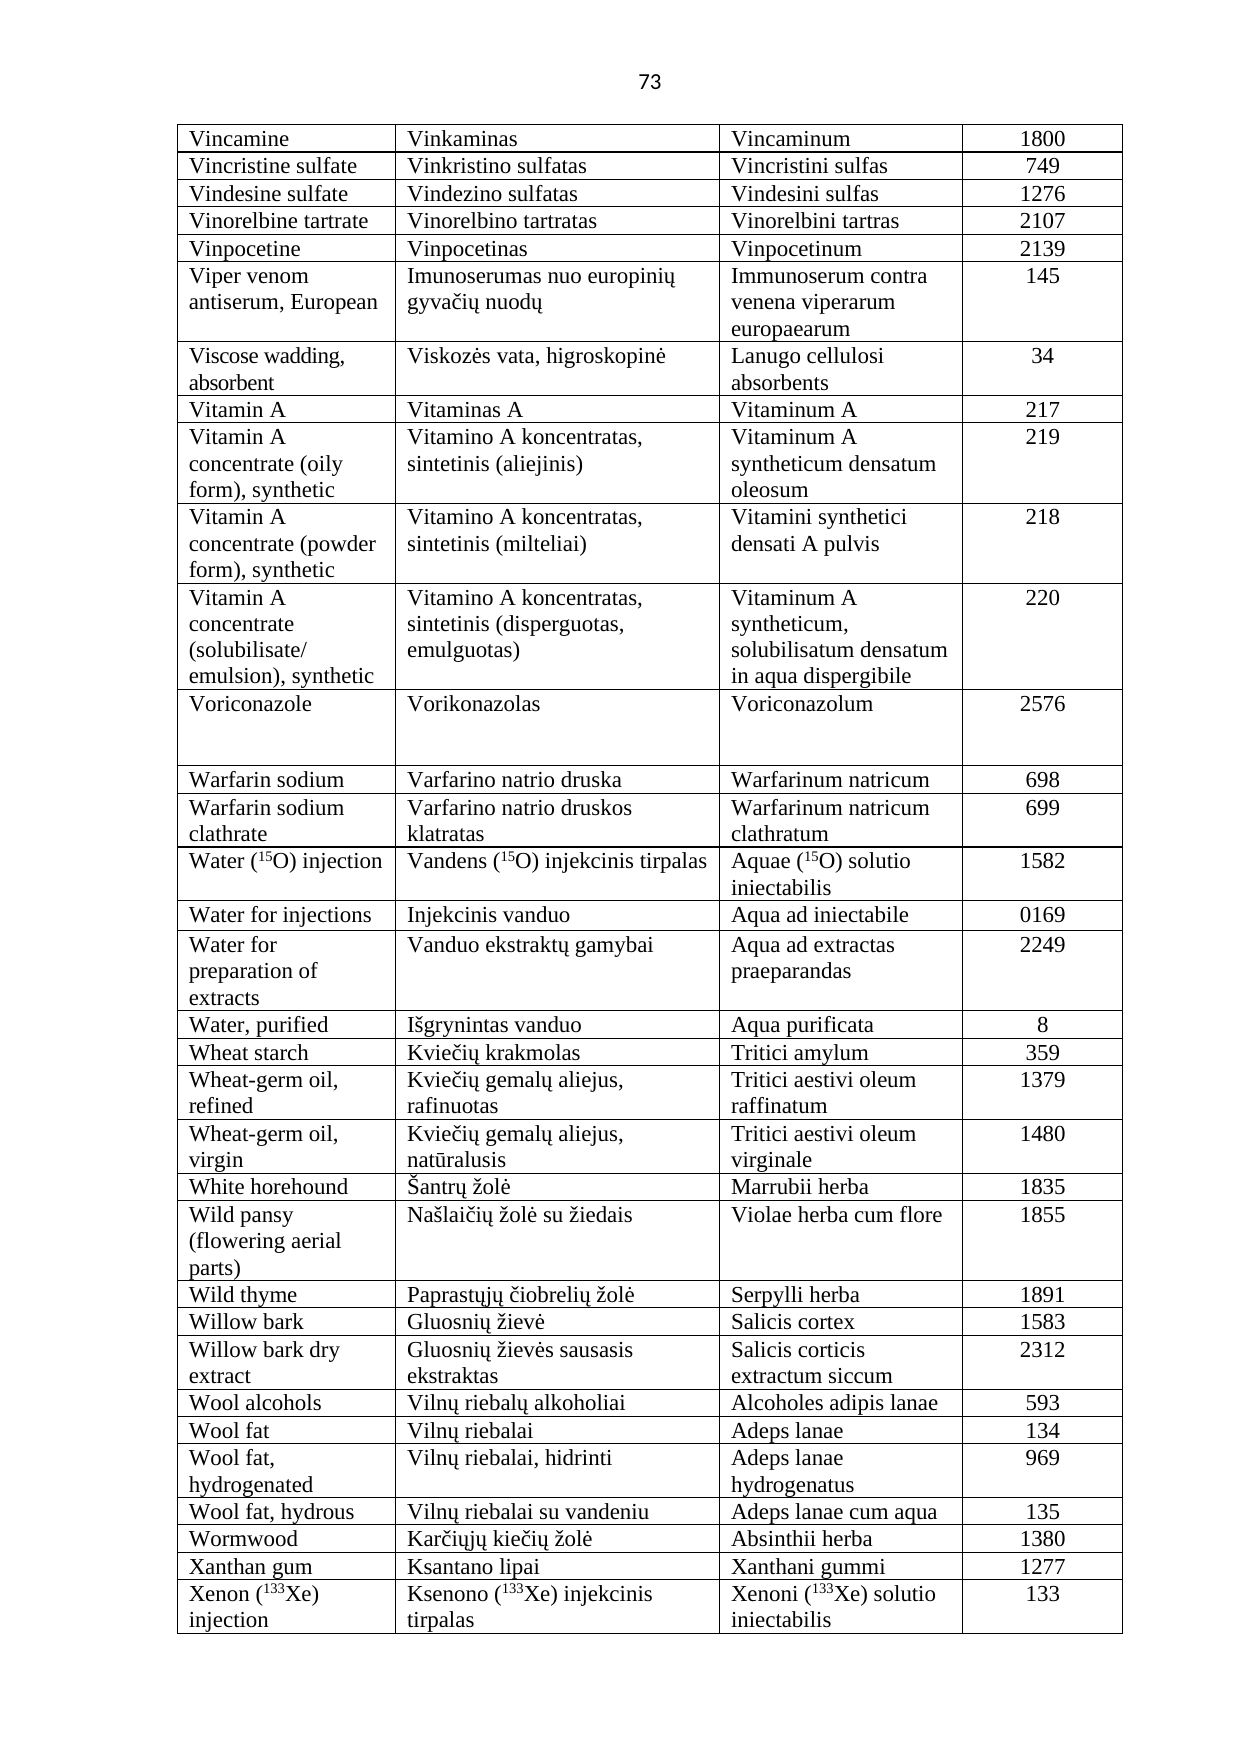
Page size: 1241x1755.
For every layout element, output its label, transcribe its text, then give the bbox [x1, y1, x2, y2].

table_cell Salicis cortex [720, 1308, 962, 1335]
table_cell Wild thyme [178, 1281, 395, 1307]
table_cell Adeps lanae cum aqua [720, 1498, 962, 1524]
table_cell Vitamino A koncentratas, sintetinis (aliejinis) [396, 423, 719, 502]
table_cell Vincaminum [720, 125, 962, 151]
table_cell 220 [963, 584, 1122, 689]
table_cell Išgrynintas vanduo [396, 1011, 719, 1037]
table_cell Vincamine [178, 125, 395, 151]
table_cell Paprastųjų čiobrelių žolė [396, 1281, 719, 1307]
table_cell 135 [963, 1498, 1122, 1524]
table_cell Vinorelbino tartratas [396, 207, 719, 234]
table_cell Warfarin sodium [178, 766, 395, 793]
table_cell Xanthan gum [178, 1553, 395, 1579]
table_cell Vinkaminas [396, 125, 719, 151]
table_cell Water for preparation of extracts [178, 931, 395, 1010]
table_cell Vincristini sulfas [720, 153, 962, 179]
table_cell Varfarino natrio druskos klatratas [396, 794, 719, 846]
table_cell Water for injections [178, 901, 395, 930]
table_cell Aquae (15O) solutio iniectabilis [720, 848, 962, 900]
table_cell Wild pansy (flowering aerial parts) [178, 1201, 395, 1280]
table_cell Šantrų žolė [396, 1174, 719, 1200]
table_cell Serpylli herba [720, 1281, 962, 1307]
table_cell Vindezino sulfatas [396, 180, 719, 206]
table_cell Willow bark dry extract [178, 1336, 395, 1388]
table_cell 1835 [963, 1174, 1122, 1200]
table_cell Tritici amylum [720, 1039, 962, 1065]
table_cell Vitamini synthetici densati A pulvis [720, 504, 962, 582]
table_cell Voriconazole [178, 690, 395, 765]
table_cell Marrubii herba [720, 1174, 962, 1200]
table_cell Adeps lanae hydrogenatus [720, 1444, 962, 1497]
table_cell Vindesine sulfate [178, 180, 395, 206]
table_cell Alcoholes adipis lanae [720, 1390, 962, 1416]
table_cell 134 [963, 1417, 1122, 1443]
table_cell Vandens (15O) injekcinis tirpalas [396, 848, 719, 900]
table_cell Injekcinis vanduo [396, 901, 719, 930]
table_cell 2576 [963, 690, 1122, 765]
table_cell Imunoserumas nuo europinių gyvačių nuodų [396, 262, 719, 341]
table_cell Viscose wadding, absorbent [178, 342, 395, 395]
table_cell 1276 [963, 180, 1122, 206]
table_cell Vinkristino sulfatas [396, 153, 719, 179]
table_cell Kviečių gemalų aliejus, natūralusis [396, 1120, 719, 1172]
table_cell Vitamin A concentrate (solubilisate/ emulsion), synthetic [178, 584, 395, 689]
table_cell Vindesini sulfas [720, 180, 962, 206]
table_cell Vincristine sulfate [178, 153, 395, 179]
table_cell Ksantano lipai [396, 1553, 719, 1579]
table_cell White horehound [178, 1174, 395, 1200]
table_cell 2312 [963, 1336, 1122, 1388]
table_cell Xanthani gummi [720, 1553, 962, 1579]
table_cell Aqua purificata [720, 1011, 962, 1037]
table_cell 217 [963, 396, 1122, 422]
table_cell 699 [963, 794, 1122, 846]
table_cell 2139 [963, 235, 1122, 261]
table_cell Vorikonazolas [396, 690, 719, 765]
table_cell Water, purified [178, 1011, 395, 1037]
table_cell 2107 [963, 207, 1122, 234]
table_cell Warfarin sodium clathrate [178, 794, 395, 846]
table_cell Vitamin A concentrate (powder form), synthetic [178, 504, 395, 582]
table_cell Salicis corticis extractum siccum [720, 1336, 962, 1388]
table_cell 698 [963, 766, 1122, 793]
table_cell Adeps lanae [720, 1417, 962, 1443]
table_cell 1379 [963, 1066, 1122, 1119]
table_cell 0169 [963, 901, 1122, 930]
table_cell Tritici aestivi oleum raffinatum [720, 1066, 962, 1119]
table_cell Kviečių gemalų aliejus, rafinuotas [396, 1066, 719, 1119]
table_cell Wool fat, hydrous [178, 1498, 395, 1524]
table_cell Karčiųjų kiečių žolė [396, 1525, 719, 1552]
table_cell 749 [963, 153, 1122, 179]
table_cell 1800 [963, 125, 1122, 151]
table_cell Warfarinum natricum [720, 766, 962, 793]
table_cell Vilnų riebalų alkoholiai [396, 1390, 719, 1416]
table_cell Xenoni (133Xe) solutio iniectabilis [720, 1580, 962, 1633]
table_cell Wool alcohols [178, 1390, 395, 1416]
table_cell 969 [963, 1444, 1122, 1497]
table_cell Wool fat, hydrogenated [178, 1444, 395, 1497]
table_cell 1380 [963, 1525, 1122, 1552]
table_cell Vinorelbini tartras [720, 207, 962, 234]
table_cell 2249 [963, 931, 1122, 1010]
table_cell 1277 [963, 1553, 1122, 1579]
table_cell Vinpocetinum [720, 235, 962, 261]
table_cell 1891 [963, 1281, 1122, 1307]
table_cell 219 [963, 423, 1122, 502]
table_cell Water (15O) injection [178, 848, 395, 900]
table_cell Našlaičių žolė su žiedais [396, 1201, 719, 1280]
table_cell Vinpocetine [178, 235, 395, 261]
table_cell Wool fat [178, 1417, 395, 1443]
table_cell 359 [963, 1039, 1122, 1065]
table_cell 34 [963, 342, 1122, 395]
table_cell Absinthii herba [720, 1525, 962, 1552]
table_cell Vitamino A koncentratas, sintetinis (milteliai) [396, 504, 719, 582]
table_cell Vilnų riebalai, hidrinti [396, 1444, 719, 1497]
table_cell Gluosnių žievės sausasis ekstraktas [396, 1336, 719, 1388]
table_cell Ksenono (133Xe) injekcinis tirpalas [396, 1580, 719, 1633]
table_cell Vitamin A concentrate (oily form), synthetic [178, 423, 395, 502]
table_cell Warfarinum natricum clathratum [720, 794, 962, 846]
table_cell Vinpocetinas [396, 235, 719, 261]
table_cell Aqua ad iniectabile [720, 901, 962, 930]
table_cell Tritici aestivi oleum virginale [720, 1120, 962, 1172]
table_cell Xenon (133Xe) injection [178, 1580, 395, 1633]
table_cell Wheat starch [178, 1039, 395, 1065]
table_cell Willow bark [178, 1308, 395, 1335]
table_cell Voriconazolum [720, 690, 962, 765]
table_cell Viper venom antiserum, European [178, 262, 395, 341]
table_cell Wormwood [178, 1525, 395, 1552]
table_cell 593 [963, 1390, 1122, 1416]
table_cell Viskozės vata, higroskopinė [396, 342, 719, 395]
table_cell 8 [963, 1011, 1122, 1037]
table_cell Vitaminum A syntheticum, solubilisatum densatum in aqua dispergibile [720, 584, 962, 689]
table_cell Vilnų riebalai [396, 1417, 719, 1443]
table_cell Vinorelbine tartrate [178, 207, 395, 234]
table_cell Lanugo cellulosi absorbents [720, 342, 962, 395]
table_cell Varfarino natrio druska [396, 766, 719, 793]
table_cell Vitaminum A syntheticum densatum oleosum [720, 423, 962, 502]
table_cell 1582 [963, 848, 1122, 900]
table_cell Vitamino A koncentratas, sintetinis (disperguotas, emulguotas) [396, 584, 719, 689]
table_cell Vitaminas A [396, 396, 719, 422]
table_cell 145 [963, 262, 1122, 341]
table_cell Vilnų riebalai su vandeniu [396, 1498, 719, 1524]
table_cell Wheat-germ oil, refined [178, 1066, 395, 1119]
table_cell 218 [963, 504, 1122, 582]
table_cell Immunoserum contra venena viperarum europaearum [720, 262, 962, 341]
table_cell 133 [963, 1580, 1122, 1633]
table_cell 1855 [963, 1201, 1122, 1280]
table_cell Vanduo ekstraktų gamybai [396, 931, 719, 1010]
table_cell Vitaminum A [720, 396, 962, 422]
table_cell Violae herba cum flore [720, 1201, 962, 1280]
table_cell 1480 [963, 1120, 1122, 1172]
table_cell Aqua ad extractas praeparandas [720, 931, 962, 1010]
table_cell Wheat-germ oil, virgin [178, 1120, 395, 1172]
table_cell 1583 [963, 1308, 1122, 1335]
table_cell Gluosnių žievė [396, 1308, 719, 1335]
table_cell Kviečių krakmolas [396, 1039, 719, 1065]
table_cell Vitamin A [178, 396, 395, 422]
